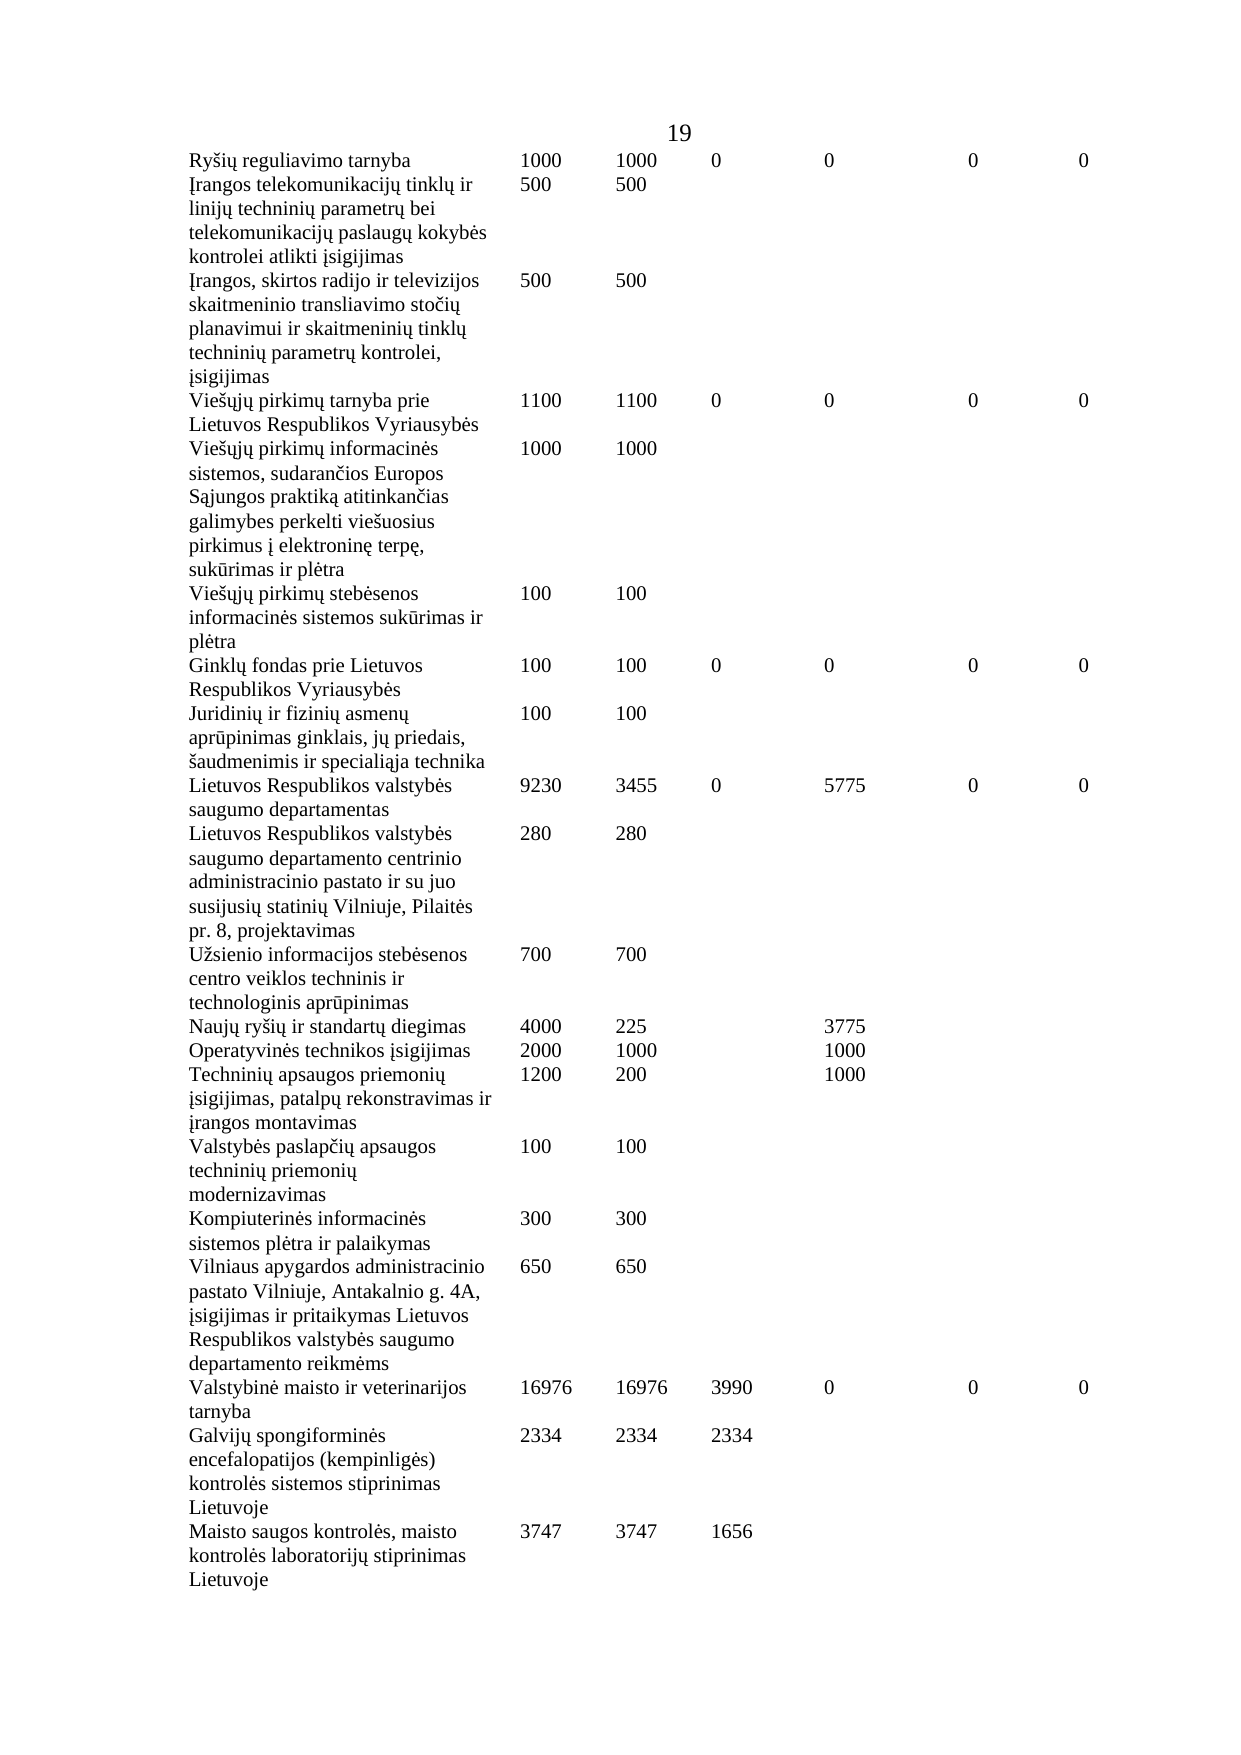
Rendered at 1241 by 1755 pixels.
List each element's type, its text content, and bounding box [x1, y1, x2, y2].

table_cell [957, 1206, 1067, 1254]
table_cell 1000 [604, 436, 699, 581]
table_cell Užsienio informacijos stebėsenos centro veiklos techninis ir technologinis aprūpinimas [177, 942, 509, 1014]
table_cell [1067, 701, 1181, 773]
table_cell 0 [1067, 1375, 1181, 1423]
table_cell Valstybės paslapčių apsaugos techninių priemonių modernizavimas [177, 1134, 509, 1206]
table_cell 3747 [604, 1519, 699, 1591]
table_cell [1067, 436, 1181, 581]
table_cell Lietuvos Respublikos valstybės saugumo departamentas [177, 773, 509, 821]
table_cell 100 [604, 1134, 699, 1206]
table_cell Ginklų fondas prie Lietuvos Respublikos Vyriausybės [177, 653, 509, 701]
table_cell Įrangos, skirtos radijo ir televizijos skaitmeninio transliavimo stočių planavimui ir skaitmeninių tinklų techninių parametrų kontrolei, įsigijimas [177, 268, 509, 388]
table_cell [813, 701, 957, 773]
table_cell [700, 1255, 813, 1375]
table_cell [1067, 268, 1181, 388]
table_cell [957, 1519, 1067, 1591]
table_cell 700 [509, 942, 604, 1014]
table_cell 1200 [509, 1062, 604, 1134]
table_cell [957, 1255, 1067, 1375]
table_cell 300 [604, 1206, 699, 1254]
table_cell [957, 821, 1067, 942]
table_cell 100 [509, 581, 604, 653]
table_cell 1000 [604, 1038, 699, 1062]
table_cell 500 [604, 172, 699, 268]
table_cell Maisto saugos kontrolės, maisto kontrolės laboratorijų stiprinimas Lietuvoje [177, 1519, 509, 1591]
table_cell [957, 1062, 1067, 1134]
table_cell 0 [1067, 773, 1181, 821]
table_cell 650 [604, 1255, 699, 1375]
table_cell [1067, 1255, 1181, 1375]
table_cell 1000 [813, 1038, 957, 1062]
table_cell [1067, 1062, 1181, 1134]
table_cell [813, 1519, 957, 1591]
table_cell 300 [509, 1206, 604, 1254]
table_cell 4000 [509, 1014, 604, 1038]
table_cell [700, 1206, 813, 1254]
table_cell 0 [813, 148, 957, 172]
table_cell 0 [813, 1375, 957, 1423]
table_cell 0 [957, 1375, 1067, 1423]
table_cell [1067, 821, 1181, 942]
table_cell Valstybinė maisto ir veterinarijos tarnyba [177, 1375, 509, 1423]
table_cell Kompiuterinės informacinės sistemos plėtra ir palaikymas [177, 1206, 509, 1254]
table_cell 3990 [700, 1375, 813, 1423]
table_cell 0 [813, 653, 957, 701]
table_cell [1067, 1423, 1181, 1519]
table_cell [813, 1423, 957, 1519]
table_cell 3747 [509, 1519, 604, 1591]
table_cell [813, 1134, 957, 1206]
table_cell Juridinių ir fizinių asmenų aprūpinimas ginklais, jų priedais, šaudmenimis ir specialiąja technika [177, 701, 509, 773]
table_cell [813, 1206, 957, 1254]
table_cell [700, 436, 813, 581]
table_cell 500 [509, 268, 604, 388]
table_cell 0 [700, 148, 813, 172]
table_cell [957, 1038, 1067, 1062]
table_cell [1067, 1206, 1181, 1254]
table_cell 16976 [604, 1375, 699, 1423]
table_cell 1100 [604, 388, 699, 436]
table_cell 0 [813, 388, 957, 436]
table_cell [813, 268, 957, 388]
table_cell 225 [604, 1014, 699, 1038]
table_cell 280 [509, 821, 604, 942]
table_cell [700, 1038, 813, 1062]
table_cell 0 [957, 773, 1067, 821]
table_cell 2334 [509, 1423, 604, 1519]
table_cell 100 [604, 653, 699, 701]
table_cell 650 [509, 1255, 604, 1375]
table_cell Viešųjų pirkimų tarnyba prie Lietuvos Respublikos Vyriausybės [177, 388, 509, 436]
table_cell 1000 [509, 436, 604, 581]
table_cell [700, 1062, 813, 1134]
table_cell 1000 [604, 148, 699, 172]
table_cell [813, 1255, 957, 1375]
table_cell Viešųjų pirkimų informacinės sistemos, sudarančios Europos Sąjungos praktiką atitinkančias galimybes perkelti viešuosius pirkimus į elektroninę terpę, sukūrimas ir plėtra [177, 436, 509, 581]
table_cell 100 [509, 701, 604, 773]
table_cell [957, 1134, 1067, 1206]
table_cell [1067, 172, 1181, 268]
table_cell [813, 942, 957, 1014]
table_cell 200 [604, 1062, 699, 1134]
table_cell Lietuvos Respublikos valstybės saugumo departamento centrinio administracinio pastato ir su juo susijusių statinių Vilniuje, Pilaitės pr. 8, projektavimas [177, 821, 509, 942]
table_cell 1000 [509, 148, 604, 172]
table_cell 0 [700, 773, 813, 821]
table_cell 1100 [509, 388, 604, 436]
table_cell [957, 581, 1067, 653]
table_cell 500 [509, 172, 604, 268]
table_cell 0 [700, 388, 813, 436]
table_cell 100 [604, 701, 699, 773]
table_cell Ryšių reguliavimo tarnyba [177, 148, 509, 172]
table_cell 3775 [813, 1014, 957, 1038]
table_cell 100 [509, 653, 604, 701]
table_cell [700, 821, 813, 942]
table_cell [813, 581, 957, 653]
table_cell [1067, 942, 1181, 1014]
table_cell [1067, 1038, 1181, 1062]
table_cell [957, 436, 1067, 581]
table_cell [957, 172, 1067, 268]
table_cell 0 [1067, 148, 1181, 172]
table_cell 700 [604, 942, 699, 1014]
table_cell Vilniaus apygardos administracinio pastato Vilniuje, Antakalnio g. 4A, įsigijimas ir pritaikymas Lietuvos Respublikos valstybės saugumo departamento reikmėms [177, 1255, 509, 1375]
table_cell [813, 436, 957, 581]
table_cell 0 [1067, 653, 1181, 701]
table_cell [700, 268, 813, 388]
table_cell [813, 172, 957, 268]
table_cell Įrangos telekomunikacijų tinklų ir linijų techninių parametrų bei telekomunikacijų paslaugų kokybės kontrolei atlikti įsigijimas [177, 172, 509, 268]
table_cell [957, 1423, 1067, 1519]
table_cell 1656 [700, 1519, 813, 1591]
table_cell [1067, 1519, 1181, 1591]
table_cell Naujų ryšių ir standartų diegimas [177, 1014, 509, 1038]
table_cell Operatyvinės technikos įsigijimas [177, 1038, 509, 1062]
table_cell 5775 [813, 773, 957, 821]
table_cell [700, 172, 813, 268]
table_cell [957, 701, 1067, 773]
table_cell 2334 [604, 1423, 699, 1519]
table_cell Viešųjų pirkimų stebėsenos informacinės sistemos sukūrimas ir plėtra [177, 581, 509, 653]
table_cell [1067, 1014, 1181, 1038]
table_cell 1000 [813, 1062, 957, 1134]
table_cell [957, 1014, 1067, 1038]
table_cell 280 [604, 821, 699, 942]
table_cell [700, 1134, 813, 1206]
table_cell 16976 [509, 1375, 604, 1423]
table_cell 3455 [604, 773, 699, 821]
table_cell 100 [604, 581, 699, 653]
table_cell 0 [957, 148, 1067, 172]
table_cell 2000 [509, 1038, 604, 1062]
table_cell [957, 942, 1067, 1014]
table_cell 500 [604, 268, 699, 388]
table_cell [700, 942, 813, 1014]
table_cell 0 [957, 388, 1067, 436]
table_cell [700, 701, 813, 773]
table_cell [1067, 581, 1181, 653]
table_cell 0 [700, 653, 813, 701]
table_cell [700, 1014, 813, 1038]
table_cell Galvijų spongiforminės encefalopatijos (kempinligės) kontrolės sistemos stiprinimas Lietuvoje [177, 1423, 509, 1519]
table_cell Techninių apsaugos priemonių įsigijimas, patalpų rekonstravimas ir įrangos montavimas [177, 1062, 509, 1134]
table_cell [1067, 1134, 1181, 1206]
table_cell 0 [957, 653, 1067, 701]
table_cell 100 [509, 1134, 604, 1206]
table_cell 9230 [509, 773, 604, 821]
table_cell 0 [1067, 388, 1181, 436]
table_cell 2334 [700, 1423, 813, 1519]
table_cell [700, 581, 813, 653]
table_cell [813, 821, 957, 942]
table_cell [957, 268, 1067, 388]
